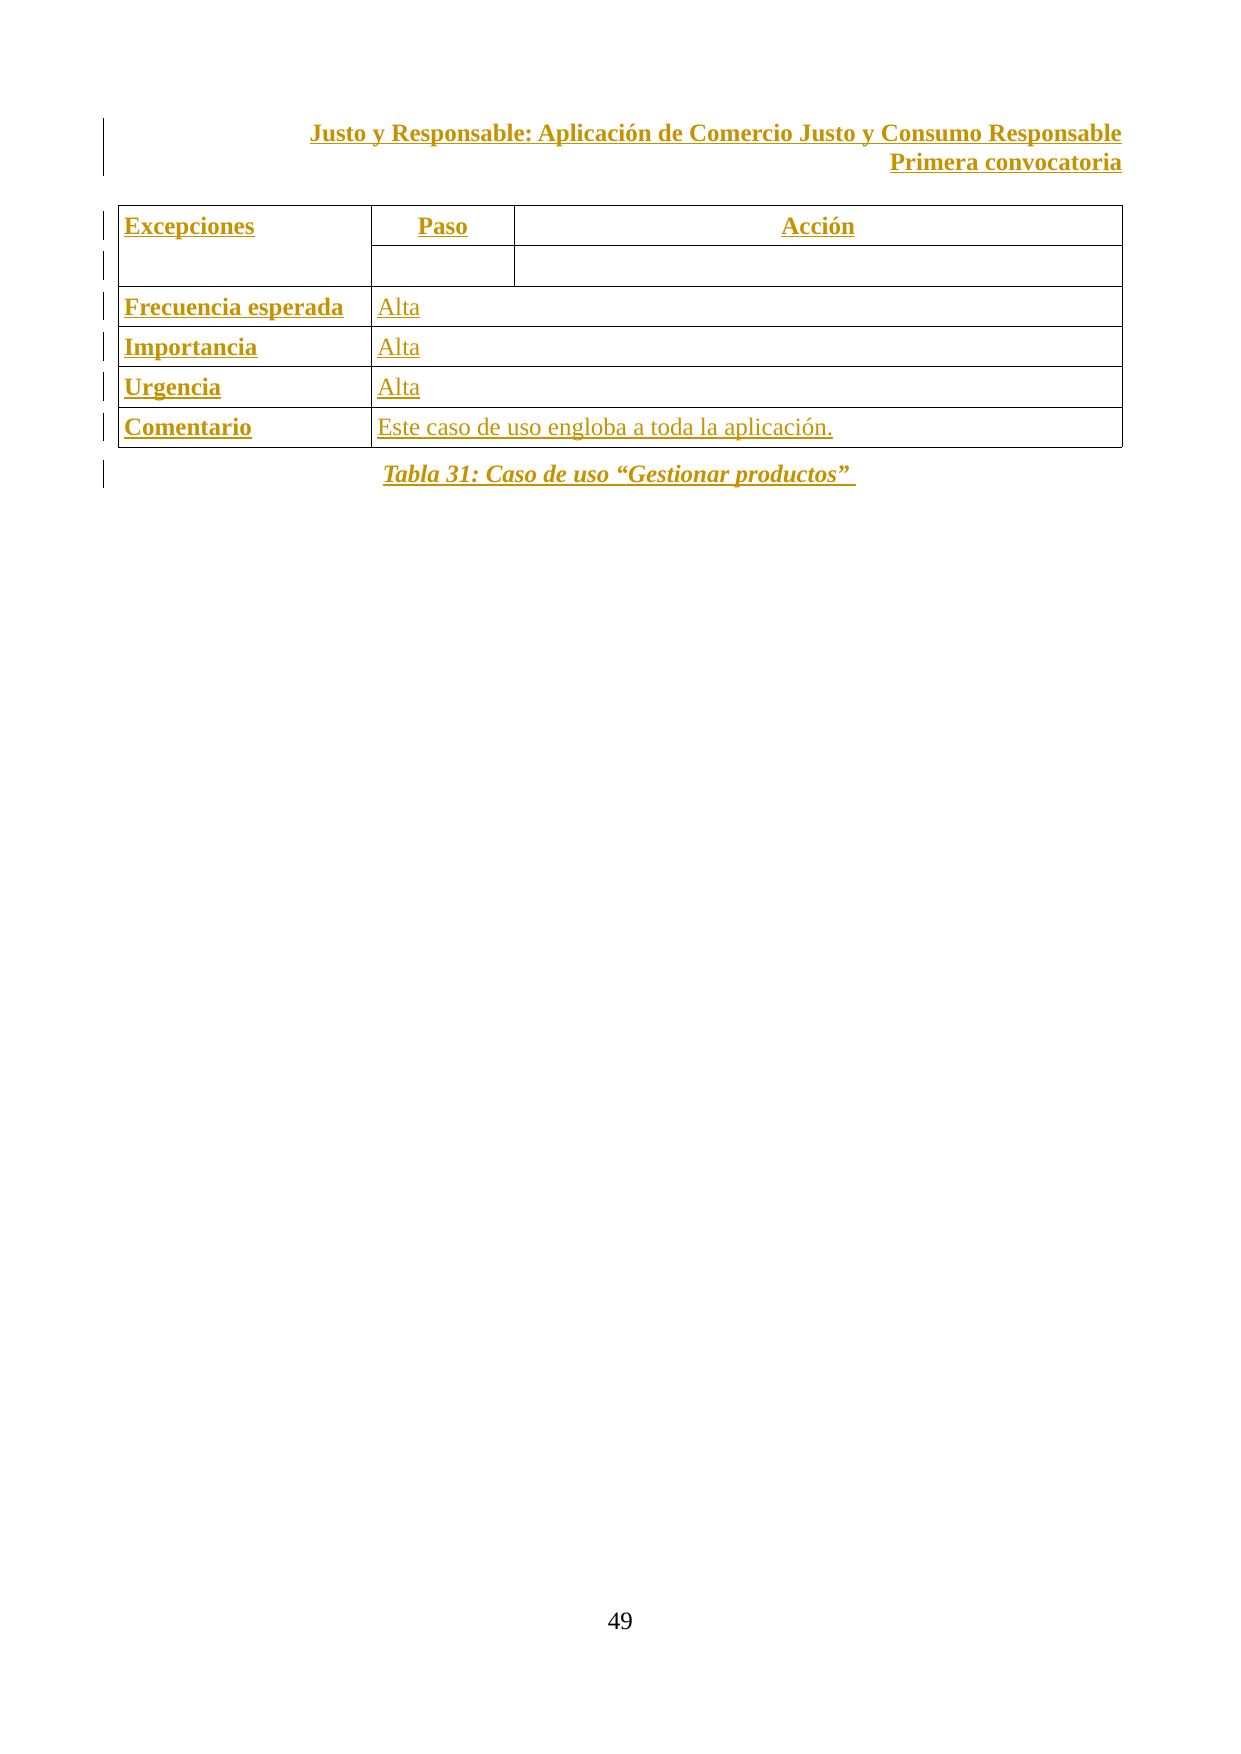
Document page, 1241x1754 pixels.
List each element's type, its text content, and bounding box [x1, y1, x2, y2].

table_cell Paso [372, 206, 514, 245]
table_cell Acción [515, 206, 1122, 245]
table_cell Excepciones [119, 206, 371, 286]
table_cell Este caso de uso engloba a toda la aplicación. [372, 408, 1122, 447]
table_cell Alta [372, 327, 1122, 366]
table_cell Alta [372, 367, 1122, 407]
table_cell Importancia [119, 327, 371, 366]
table_cell Comentario [119, 408, 371, 447]
table_cell [515, 246, 1122, 286]
table_cell Alta [372, 287, 1122, 326]
table_cell Urgencia [119, 367, 371, 407]
text Tabla 31: Caso de uso “Gestionar productos” [118, 459, 1122, 488]
table_cell Frecuencia esperada [119, 287, 371, 326]
table_cell [372, 246, 514, 286]
